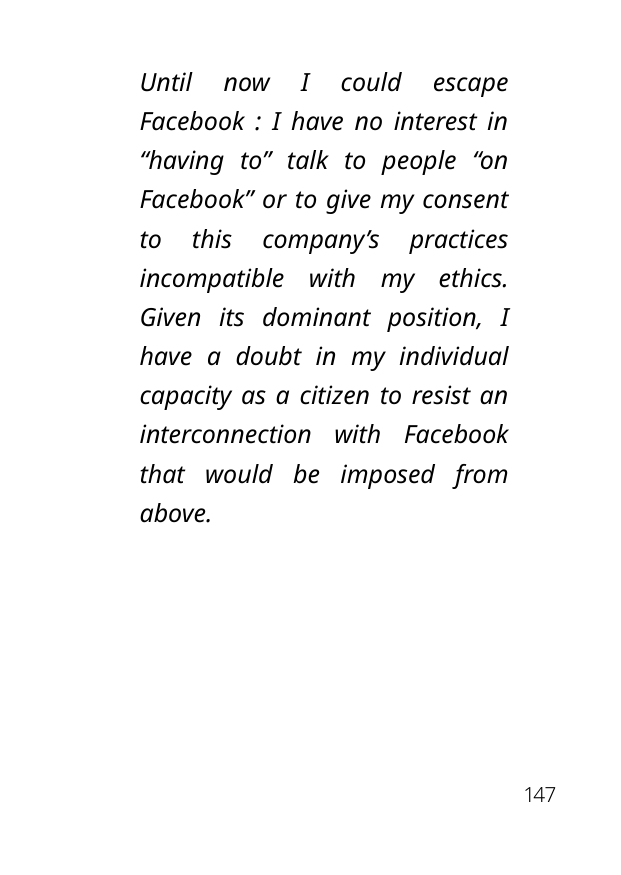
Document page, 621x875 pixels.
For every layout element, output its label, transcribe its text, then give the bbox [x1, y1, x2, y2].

text Until now I could escape Facebook : I have no interest in “having to” talk to people “on Facebook” or to give my consent to this company’s practices incompatible with my ethics. Given its dominant position, I have a doubt in my individual capacity as a citizen to resist an interconnection with Facebook that would be imposed from above. [139, 65, 512, 529]
